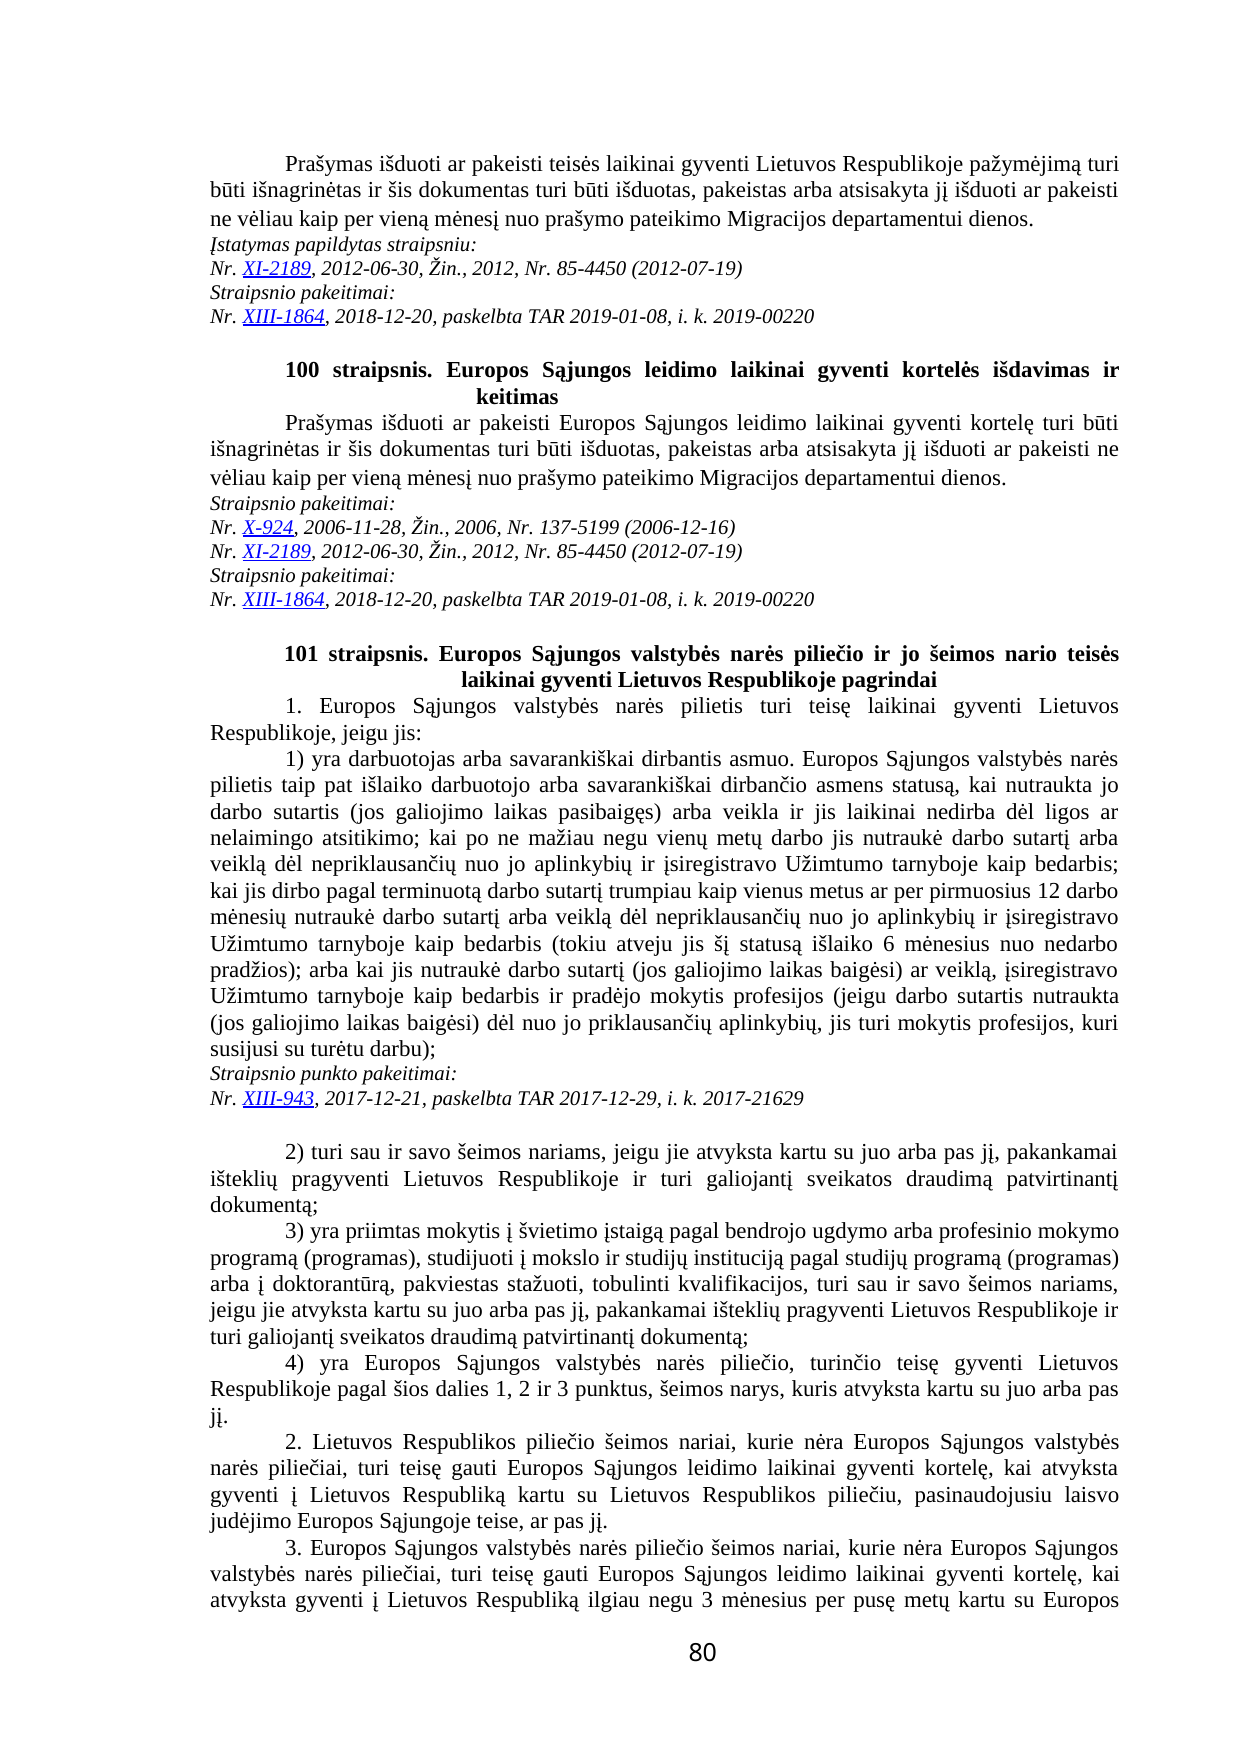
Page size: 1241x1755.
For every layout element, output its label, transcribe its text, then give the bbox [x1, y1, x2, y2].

text 1) yra darbuotojas arba savarankiškai dirbantis asmuo. Europos Sąjungos valstybės narės pilietis taip pat išlaiko darbuotojo arba savarankiškai dirbančio asmens statusą, kai nutraukta jo darbo sutartis (jos galiojimo laikas pasibaigęs) arba veikla ir jis laikinai nedirba dėl ligos ar nelaimingo atsitikimo; kai po ne mažiau negu vienų metų darbo jis nutraukė darbo sutartį arba veiklą dėl nepriklausančių nuo jo aplinkybių ir įsiregistravo Užimtumo tarnyboje kaip bedarbis; kai jis dirbo pagal terminuotą darbo sutartį trumpiau kaip vienus metus ar per pirmuosius 12 darbo mėnesių nutraukė darbo sutartį arba veiklą dėl nepriklausančių nuo jo aplinkybių ir įsiregistravo Užimtumo tarnyboje kaip bedarbis (tokiu atveju jis šį statusą išlaiko 6 mėnesius nuo nedarbo pradžios); arba kai jis nutraukė darbo sutartį (jos galiojimo laikas baigėsi) ar veiklą, įsiregistravo Užimtumo tarnyboje kaip bedarbis ir pradėjo mokytis profesijos (jeigu darbo sutartis nutraukta (jos galiojimo laikas baigėsi) dėl nuo jo priklausančių aplinkybių, jis turi mokytis profesijos, kuri susijusi su turėtu darbu); [210, 745, 1120, 1061]
text Prašymas išduoti ar pakeisti teisės laikinai gyventi Lietuvos Respublikoje pažymėjimą turi būti išnagrinėtas ir šis dokumentas turi būti išduotas, pakeistas arba atsisakyta jį išduoti ar pakeisti ne vėliau kaip per vieną mėnesį nuo prašymo pateikimo Migracijos departamentui dienos. [210, 150, 1120, 231]
text 2. Lietuvos Respublikos piliečio šeimos nariai, kurie nėra Europos Sąjungos valstybės narės piliečiai, turi teisę gauti Europos Sąjungos leidimo laikinai gyventi kortelę, kai atvyksta gyventi į Lietuvos Respubliką kartu su Lietuvos Respublikos piliečiu, pasinaudojusiu laisvo judėjimo Europos Sąjungoje teise, ar pas jį. [210, 1428, 1120, 1533]
text Nr. XIII-1864, 2018-12-20, paskelbta TAR 2019-01-08, i. k. 2019-00220 [210, 587, 1120, 611]
text Nr. XIII-943, 2017-12-21, paskelbta TAR 2017-12-29, i. k. 2017-21629 [210, 1085, 1120, 1109]
text 101 straipsnis. Europos Sąjungos valstybės narės piliečio ir jo šeimos nario teisės laikinai gyventi Lietuvos Respublikoje pagrindai [284, 640, 1120, 692]
text Straipsnio pakeitimai: [210, 563, 1120, 587]
text Straipsnio pakeitimai: [210, 279, 1120, 304]
text Nr. XI-2189, 2012-06-30, Žin., 2012, Nr. 85-4450 (2012-07-19) [210, 539, 1120, 563]
text 3. Europos Sąjungos valstybės narės piliečio šeimos nariai, kurie nėra Europos Sąjungos valstybės narės piliečiai, turi teisę gauti Europos Sąjungos leidimo laikinai gyventi kortelę, kai atvyksta gyventi į Lietuvos Respubliką ilgiau negu 3 mėnesius per pusę metų kartu su Europos [210, 1533, 1120, 1613]
text Straipsnio pakeitimai: [210, 491, 1120, 515]
text Nr. XIII-1864, 2018-12-20, paskelbta TAR 2019-01-08, i. k. 2019-00220 [210, 304, 1120, 328]
text Straipsnio punkto pakeitimai: [210, 1061, 1120, 1085]
text 100 straipsnis. Europos Sąjungos leidimo laikinai gyventi kortelės išdavimas ir keitimas [285, 356, 1120, 409]
text 1. Europos Sąjungos valstybės narės pilietis turi teisę laikinai gyventi Lietuvos Respublikoje, jeigu jis: [210, 692, 1120, 745]
text Nr. XI-2189, 2012-06-30, Žin., 2012, Nr. 85-4450 (2012-07-19) [210, 256, 1120, 279]
text Nr. X-924, 2006-11-28, Žin., 2006, Nr. 137-5199 (2006-12-16) [210, 515, 1120, 539]
text 3) yra priimtas mokytis į švietimo įstaigą pagal bendrojo ugdymo arba profesinio mokymo programą (programas), studijuoti į mokslo ir studijų instituciją pagal studijų programą (programas) arba į doktorantūrą, pakviestas stažuoti, tobulinti kvalifikacijos, turi sau ir savo šeimos nariams, jeigu jie atvyksta kartu su juo arba pas jį, pakankamai išteklių pragyventi Lietuvos Respublikoje ir turi galiojantį sveikatos draudimą patvirtinantį dokumentą; [210, 1217, 1120, 1349]
text Įstatymas papildytas straipsniu: [210, 231, 1120, 256]
text 4) yra Europos Sąjungos valstybės narės piliečio, turinčio teisę gyventi Lietuvos Respublikoje pagal šios dalies 1, 2 ir 3 punktus, šeimos narys, kuris atvyksta kartu su juo arba pas jį. [210, 1349, 1120, 1428]
text 2) turi sau ir savo šeimos nariams, jeigu jie atvyksta kartu su juo arba pas jį, pakankamai išteklių pragyventi Lietuvos Respublikoje ir turi galiojantį sveikatos draudimą patvirtinantį dokumentą; [210, 1138, 1120, 1217]
text Prašymas išduoti ar pakeisti Europos Sąjungos leidimo laikinai gyventi kortelę turi būti išnagrinėtas ir šis dokumentas turi būti išduotas, pakeistas arba atsisakyta jį išduoti ar pakeisti ne vėliau kaip per vieną mėnesį nuo prašymo pateikimo Migracijos departamentui dienos. [210, 409, 1120, 491]
